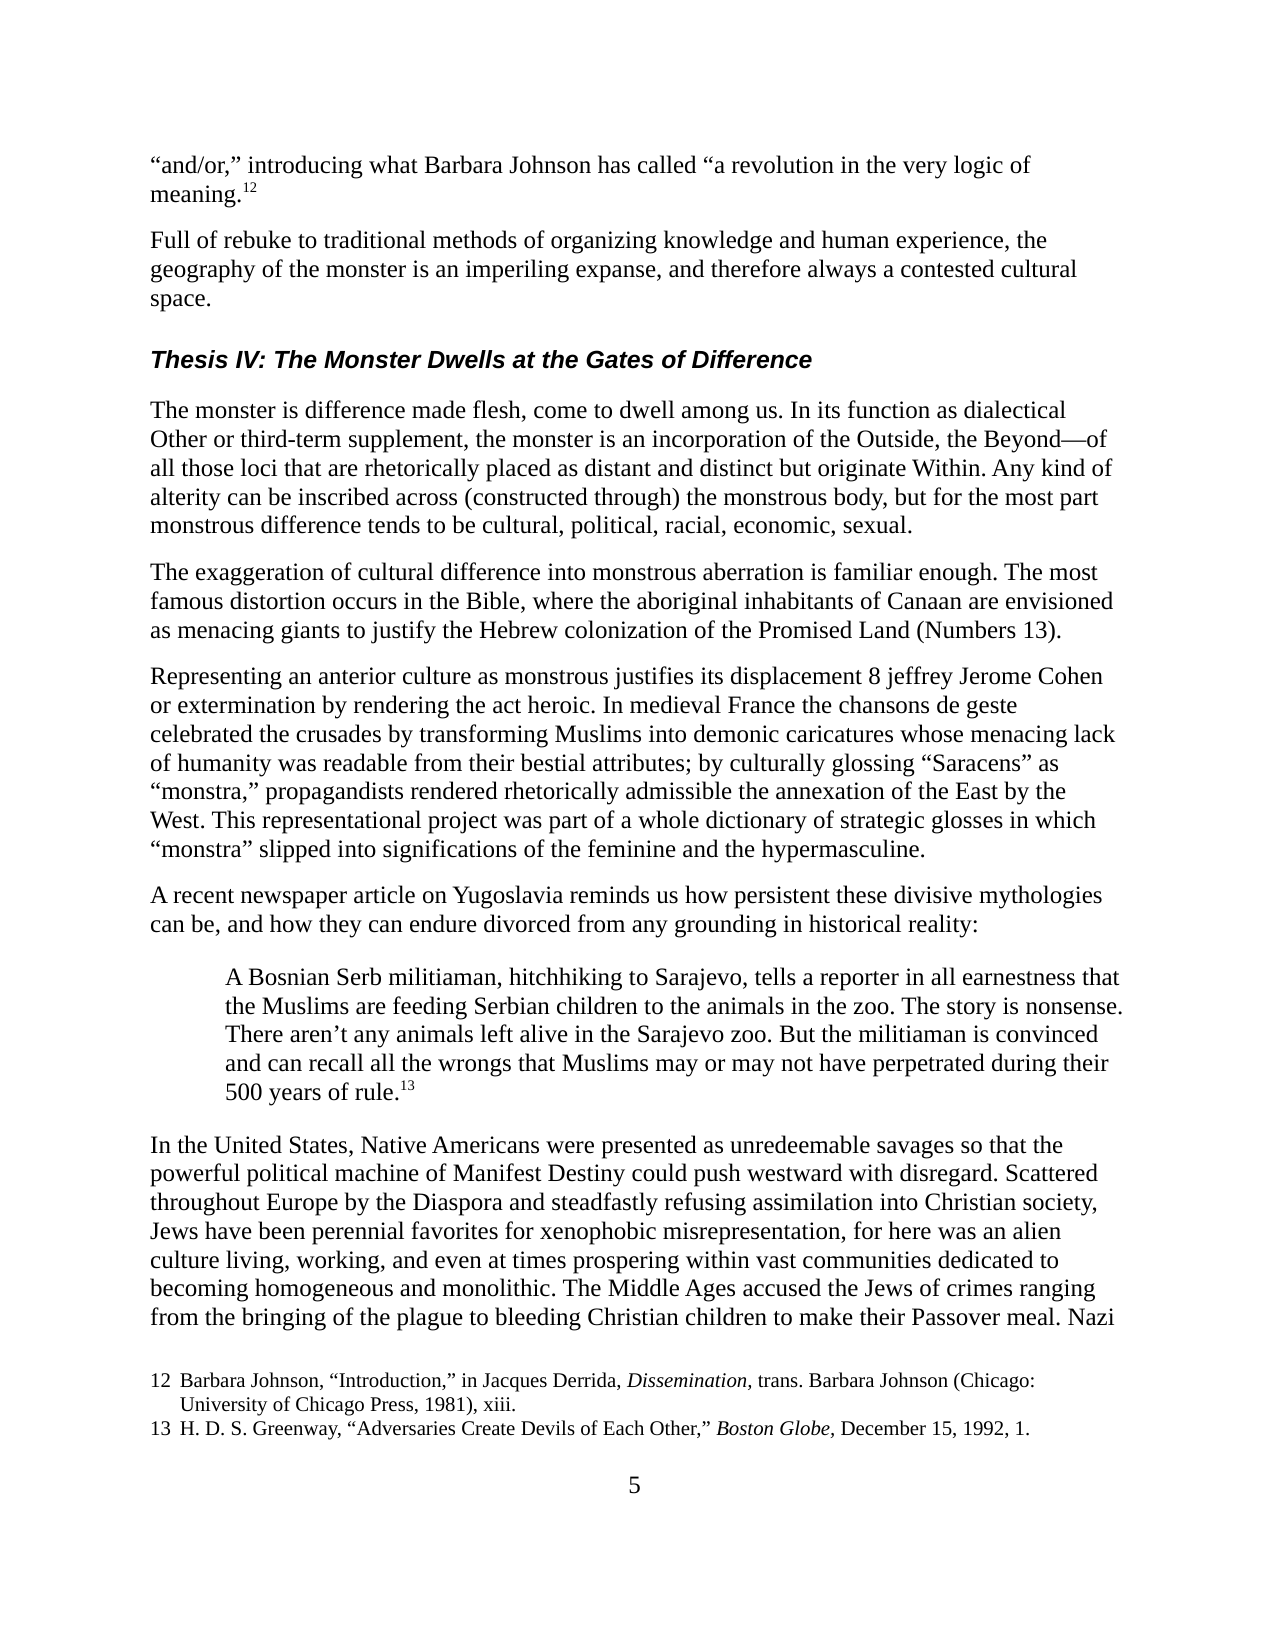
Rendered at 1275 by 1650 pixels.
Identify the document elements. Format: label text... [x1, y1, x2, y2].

subtitle Thesis IV: The Monster Dwells at the Gates of Difference [150, 346, 1125, 374]
text The exaggeration of cultural difference into monstrous aberration is familiar enough. The most famous distortion occurs in the Bible, where the aboriginal inhabitants of Canaan are envisioned as menacing giants to justify the Hebrew colonization of the Promised Land (Numbers 13). [150, 557, 1125, 643]
text In the United States, Native Americans were presented as unredeemable savages so that the powerful political machine of Manifest Destiny could push westward with disregard. Scattered throughout Europe by the Diaspora and steadfastly refusing assimilation into Christian society, Jews have been perennial favorites for xenophobic misrepresentation, for here was an alien culture living, working, and even at times prospering within vast communities dedicated to becoming homogeneous and monolithic. The Middle Ages accused the Jews of crimes ranging from the bringing of the plague to bleeding Christian children to make their Passover meal. Nazi [150, 1130, 1125, 1331]
text Full of rebuke to traditional methods of organizing knowledge and human experience, the geography of the monster is an imperiling expanse, and therefore always a contested cultural space. [150, 225, 1125, 312]
text H. D. S. Greenway, “Adversaries Create Devils of Each Other,” Boston Globe, December 15, 1992, 1. [150, 1416, 1125, 1440]
text Representing an anterior culture as monstrous justifies its displacement 8 jeffrey Jerome Cohen or extermination by rendering the act heroic. In medieval France the chansons de geste celebrated the crusades by transforming Muslims into demonic caricatures whose menacing lack of humanity was readable from their bestial attributes; by culturally glossing “Saracens” as “monstra,” propagandists rendered rhetorically admissible the annexation of the East by the West. This representational project was part of a whole dictionary of strategic glosses in which “monstra” slipped into significations of the feminine and the hypermasculine. [150, 661, 1125, 863]
text A Bosnian Serb militiaman, hitchhiking to Sarajevo, tells a reporter in all earnestness that the Muslims are feeding Serbian children to the animals in the zoo. The story is nonsense. There aren’t any animals left alive in the Sarajevo zoo. But the militiaman is convinced and can recall all the wrongs that Muslims may or may not have perpetrated during their 500 years of rule. [225, 962, 1125, 1106]
text “and/or,” introducing what Barbara Johnson has called “a revolution in the very logic of meaning. [150, 150, 1125, 207]
text The monster is difference made flesh, come to dwell among us. In its function as dialectical Other or third-term supplement, the monster is an incorporation of the Outside, the Beyond—of all those loci that are rhetorically placed as distant and distinct but originate Within. Any kind of alterity can be inscribed across (constructed through) the monstrous body, but for the most part monstrous difference tends to be cultural, political, racial, economic, sexual. [150, 396, 1125, 539]
text A recent newspaper article on Yugoslavia reminds us how persistent these divisive mythologies can be, and how they can endure divorced from any grounding in historical reality: [150, 881, 1125, 938]
text Barbara Johnson, “Introduction,” in Jacques Derrida, Dissemination, trans. Barbara Johnson (Chicago: University of Chicago Press, 1981), xiii. [150, 1368, 1125, 1416]
